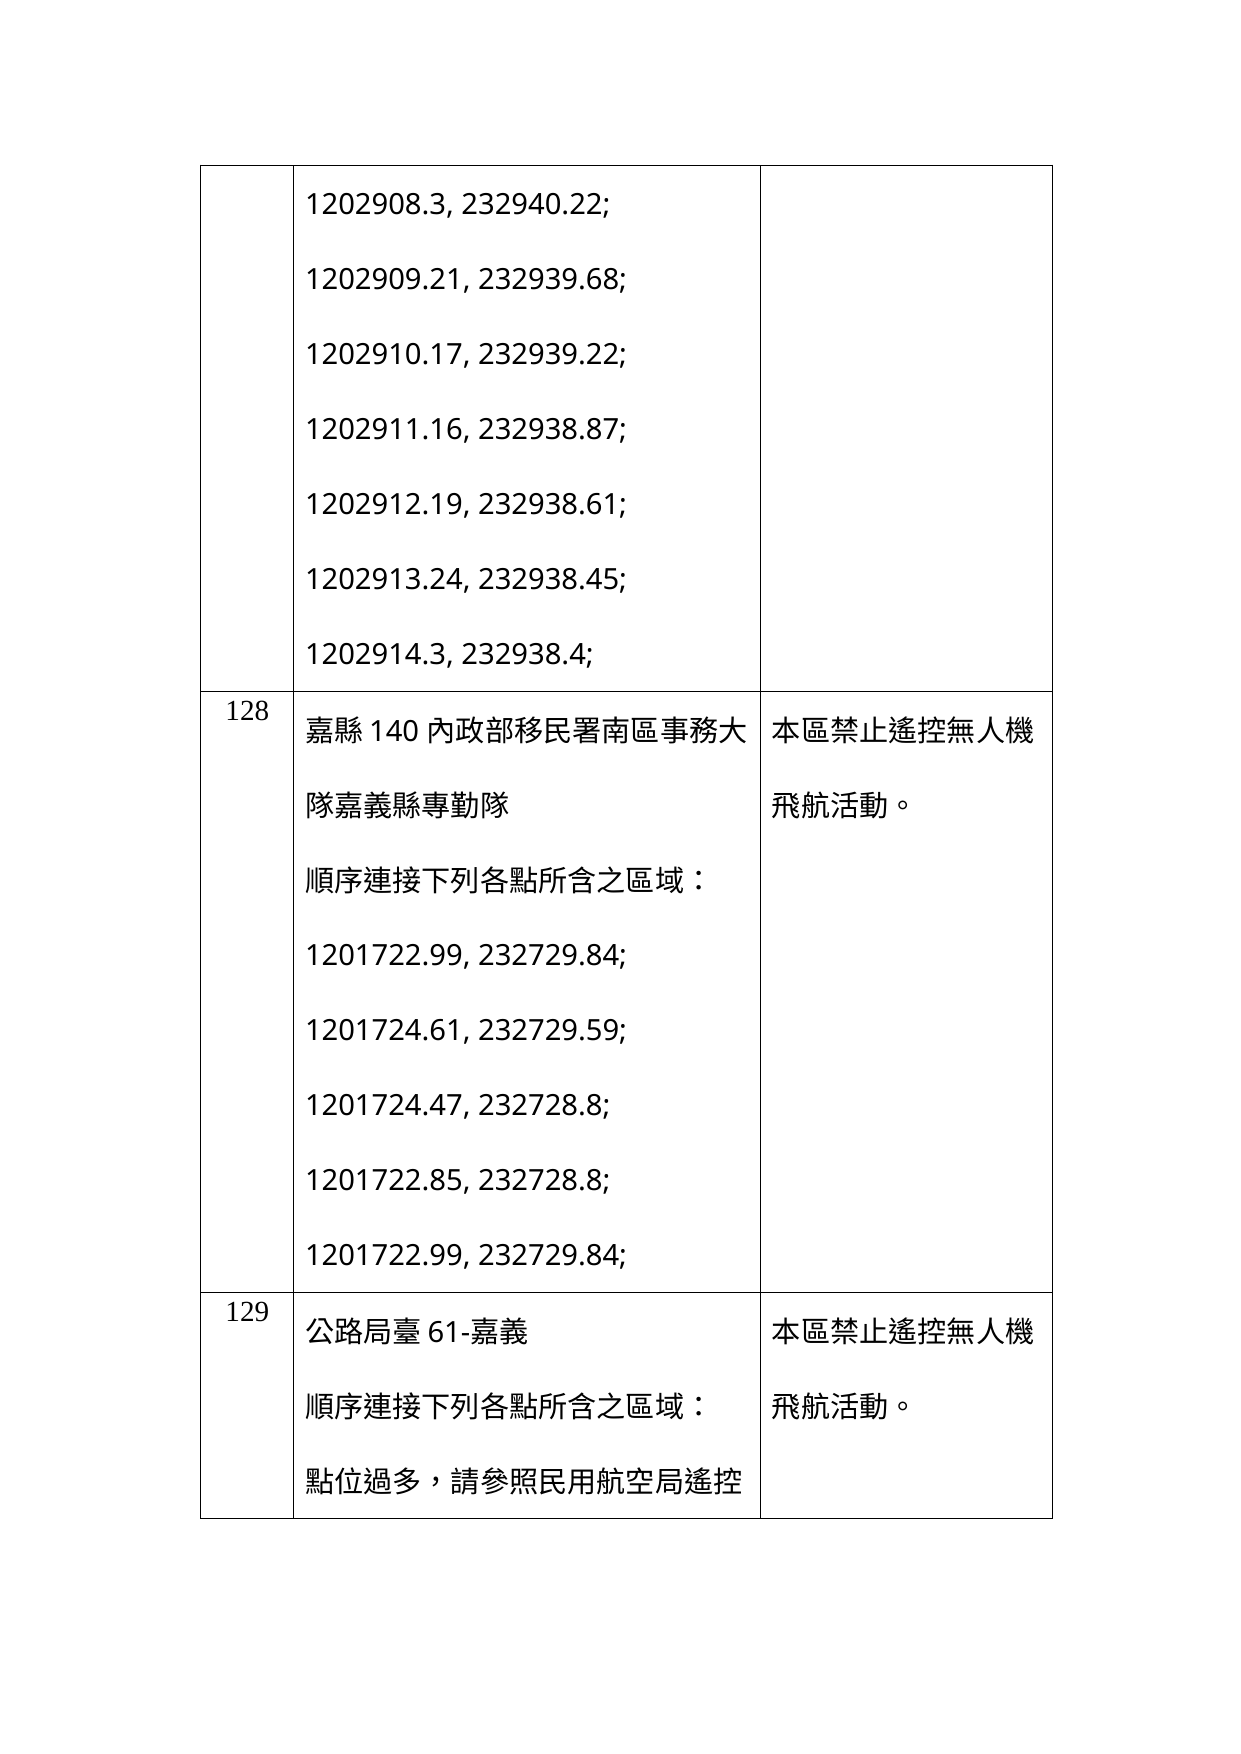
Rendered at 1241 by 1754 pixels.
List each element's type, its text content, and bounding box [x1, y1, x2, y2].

table_cell 129 [201, 1293, 293, 1518]
table_cell 公路局臺61-嘉義 順序連接下列各點所含之區域： 點位過多，請參照民用航空局遙控 [294, 1293, 760, 1518]
table_cell [761, 166, 1052, 691]
table_cell 本區禁止遙控無人機飛航活動。 [761, 1293, 1052, 1518]
table_cell 128 [201, 692, 293, 1292]
table_cell 本區禁止遙控無人機飛航活動。 [761, 692, 1052, 1292]
table_cell 嘉縣140 內政部移民署南區事務大隊嘉義縣專勤隊 順序連接下列各點所含之區域： 1201722.99, 232729.84; 1201724.61, 232729.59; 1201724.47, 232728.8; 1201722.85, 232728.8; 1201722.99, 232729.84; [294, 692, 760, 1292]
table_cell 1202908.3, 232940.22; 1202909.21, 232939.68; 1202910.17, 232939.22; 1202911.16, 232938.87; 1202912.19, 232938.61; 1202913.24, 232938.45; 1202914.3, 232938.4; [294, 166, 760, 691]
table_cell [201, 166, 293, 691]
